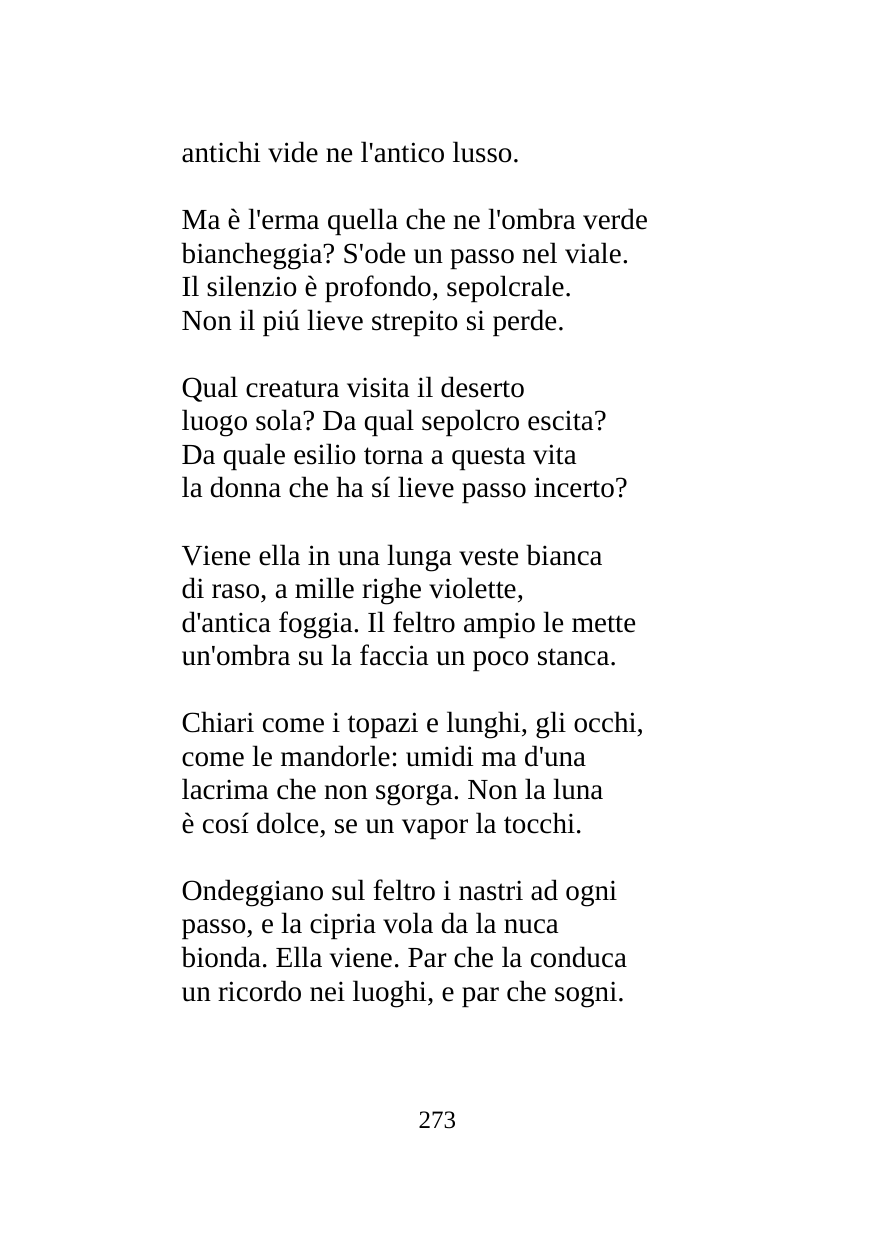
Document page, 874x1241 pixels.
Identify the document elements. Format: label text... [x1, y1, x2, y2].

text di raso, a mille righe violette, [181, 571, 693, 605]
text un'ombra su la faccia un poco stanca. [181, 638, 693, 672]
text Da quale esilio torna a questa vita [181, 437, 693, 471]
text Ondeggiano sul feltro i nastri ad ogni [181, 873, 693, 907]
text Chiari come i topazi e lunghi, gli occhi, [181, 705, 693, 739]
text passo, e la cipria vola da la nuca [181, 907, 693, 940]
text Non il piú lieve strepito si perde. [181, 303, 693, 336]
text come le mandorle: umidi ma d'una [181, 739, 693, 772]
text luogo sola? Da qual sepolcro escita? [181, 403, 693, 437]
text lacrima che non sgorga. Non la luna [181, 772, 693, 806]
text la donna che ha sí lieve passo incerto? [181, 471, 693, 504]
text Qual creatura visita il deserto [181, 370, 693, 403]
text antichi vide ne l'antico lusso. [181, 135, 693, 169]
text un ricordo nei luoghi, e par che sogni. [181, 974, 693, 1007]
text è cosí dolce, se un vapor la tocchi. [181, 806, 693, 839]
text Viene ella in una lunga veste bianca [181, 538, 693, 571]
text Ma è l'erma quella che ne l'ombra verde [181, 202, 693, 236]
text d'antica foggia. Il feltro ampio le mette [181, 605, 693, 638]
text biancheggia? S'ode un passo nel viale. [181, 236, 693, 269]
text Il silenzio è profondo, sepolcrale. [181, 269, 693, 303]
text bionda. Ella viene. Par che la conduca [181, 940, 693, 974]
